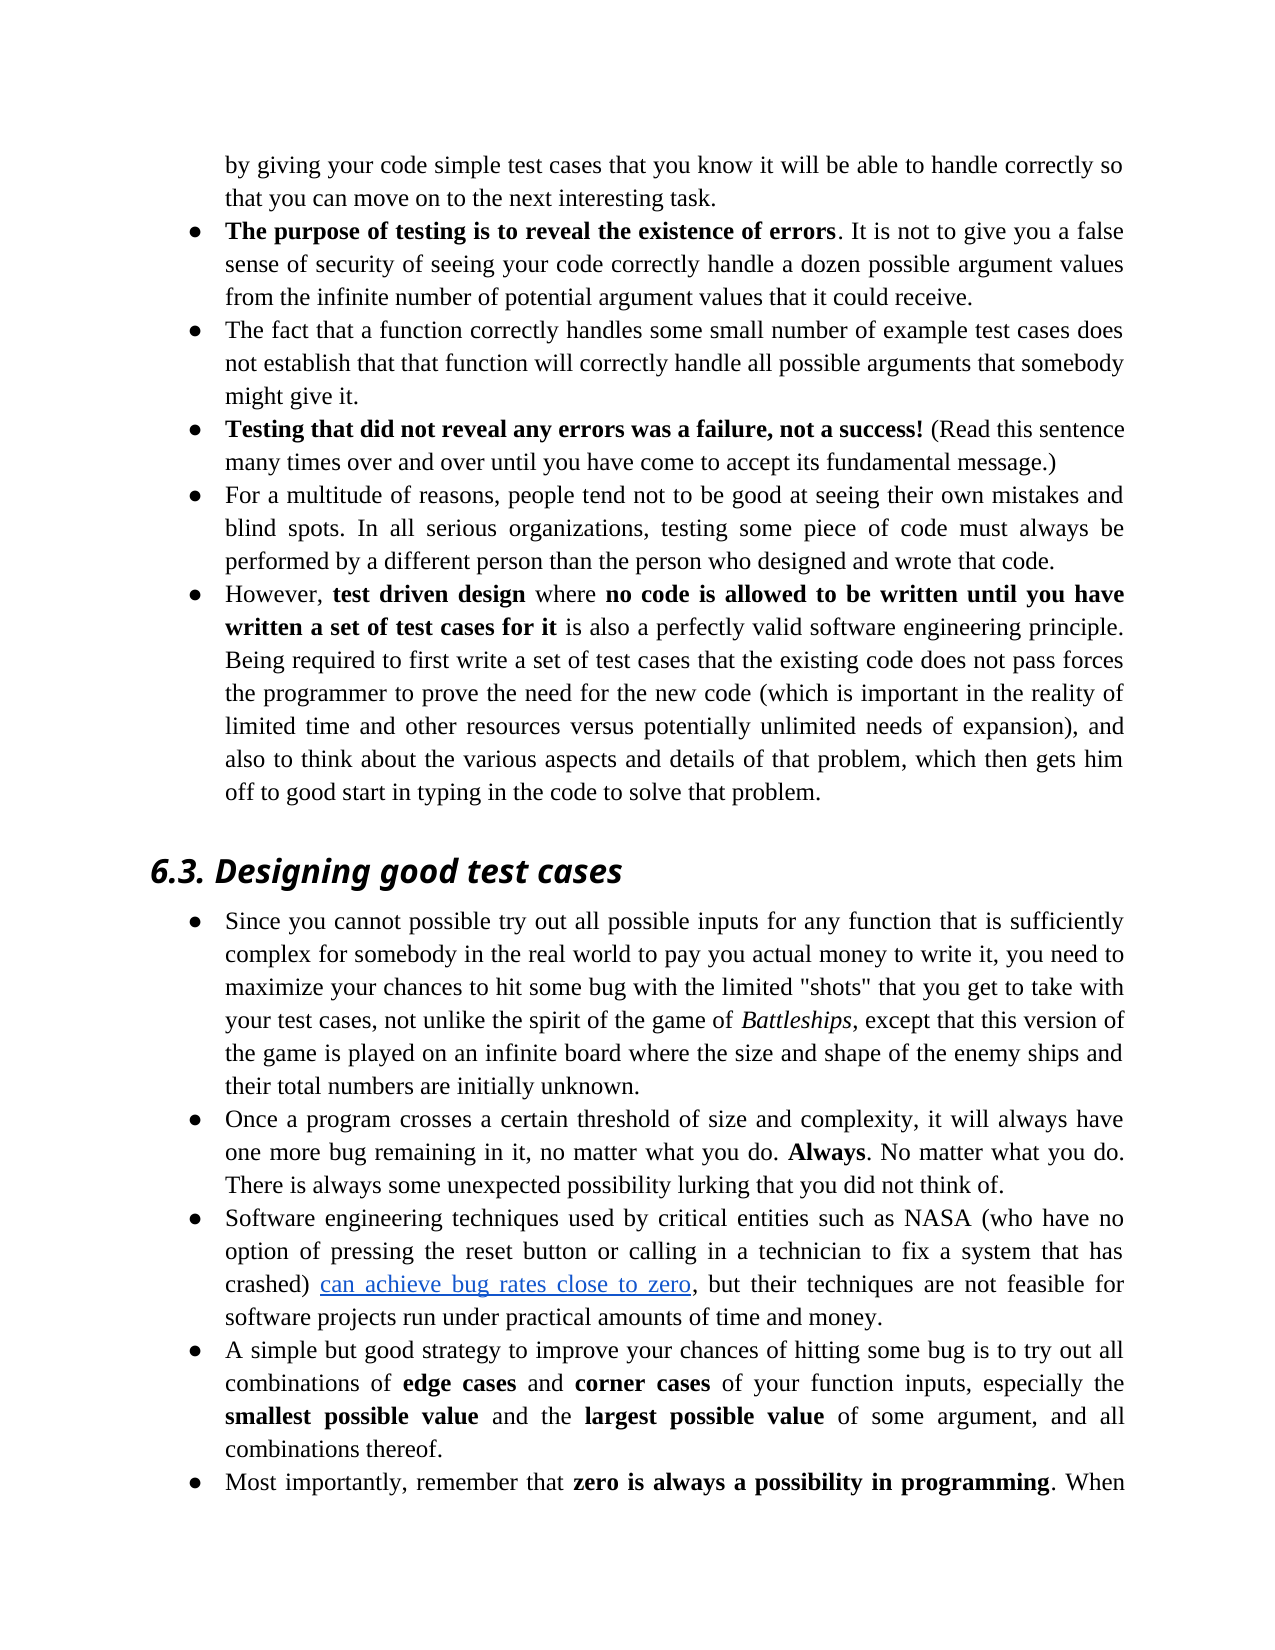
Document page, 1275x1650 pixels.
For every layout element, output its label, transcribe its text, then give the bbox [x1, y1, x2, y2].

list Since you cannot possible try out all possible inputs for any function that is sufficiently complex for somebody in the real world to pay you actual money to write it, you need to maximize your chances to hit some bug with the limited "shots" that you get to take with your test cases, not unlike the spirit of the game of Battleships, except that this version of the game is played on an infinite board where the size and shape of the enemy ships and their total numbers are initially unknown. [187, 906, 1125, 1100]
list The purpose of testing is to reveal the existence of errors. It is not to give you a false sense of security of seeing your code correctly handle a dozen possible argument values from the infinite number of potential argument values that it could receive. [187, 216, 1125, 311]
list Software engineering techniques used by critical entities such as NASA (who have no option of pressing the reset button or calling in a technician to fix a system that has crashed) can achieve bug rates close to zero, but their techniques are not feasible for software projects run under practical amounts of time and money. [187, 1203, 1125, 1331]
list Once a program crosses a certain threshold of size and complexity, it will always have one more bug remaining in it, no matter what you do. Always. No matter what you do. There is always some unexpected possibility lurking that you did not think of. [187, 1104, 1125, 1199]
list A simple but good strategy to improve your chances of hitting some bug is to try out all combinations of edge cases and corner cases of your function inputs, especially the smallest possible value and the largest possible value of some argument, and all combinations thereof. [187, 1335, 1125, 1463]
subtitle 6.3. Designing good test cases [150, 848, 1125, 893]
list by giving your code simple test cases that you know it will be able to handle correctly so that you can move on to the next interesting task. [187, 150, 1125, 212]
list However, test driven design where no code is allowed to be written until you have written a set of test cases for it is also a perfectly valid software engineering principle. Being required to first write a set of test cases that the existing code does not pass forces the programmer to prove the need for the new code (which is important in the reality of limited time and other resources versus potentially unlimited needs of expansion), and also to think about the various aspects and details of that problem, which then gets him off to good start in typing in the code to solve that problem. [187, 579, 1125, 806]
list Most importantly, remember that zero is always a possibility in programming. When [187, 1467, 1125, 1496]
list The fact that a function correctly handles some small number of example test cases does not establish that that function will correctly handle all possible arguments that somebody might give it. [187, 315, 1125, 410]
list Testing that did not reveal any errors was a failure, not a success! (Read this sentence many times over and over until you have come to accept its fundamental message.) [187, 414, 1125, 476]
list For a multitude of reasons, people tend not to be good at seeing their own mistakes and blind spots. In all serious organizations, testing some piece of code must always be performed by a different person than the person who designed and wrote that code. [187, 480, 1125, 575]
